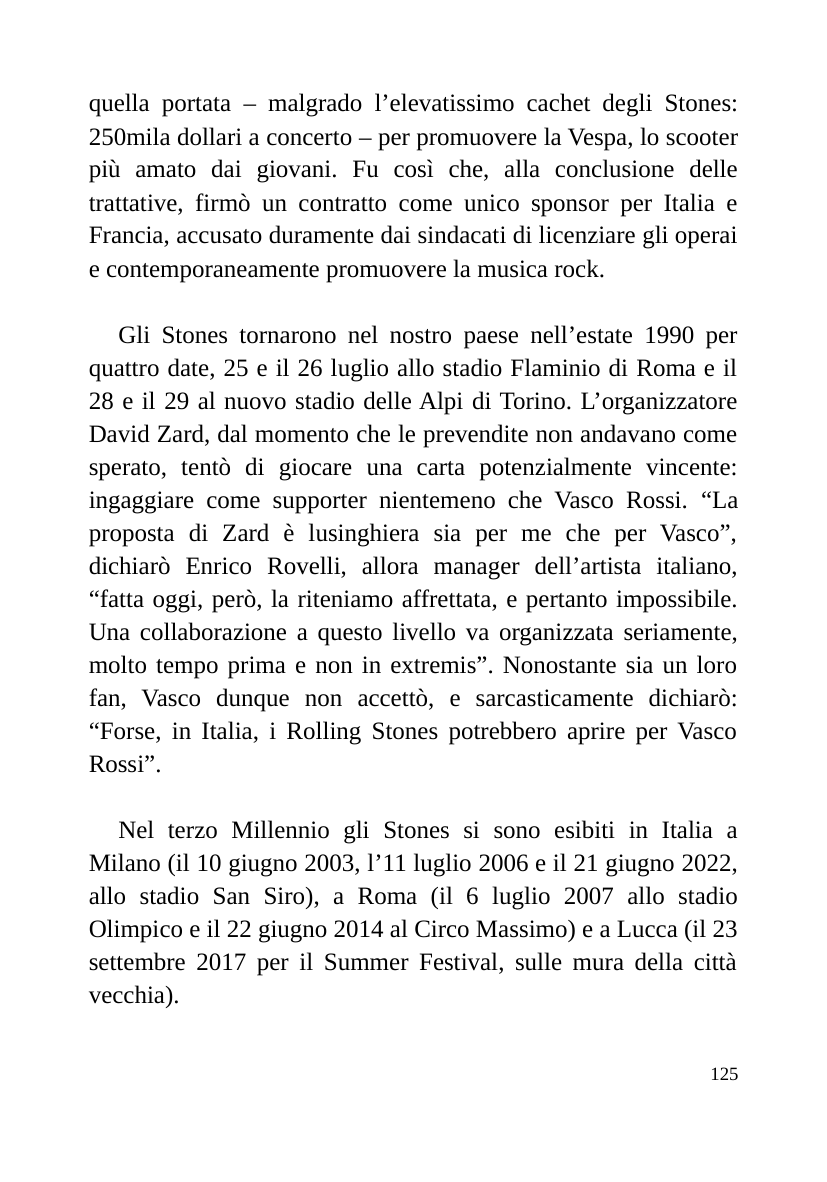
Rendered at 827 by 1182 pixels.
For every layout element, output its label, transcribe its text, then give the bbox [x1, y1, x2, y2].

text Gli Stones tornarono nel nostro paese nell’estate 1990 per quattro date, 25 e il 26 luglio allo stadio Flaminio di Roma e il 28 e il 29 al nuovo stadio delle Alpi di Torino. L’organizzatore David Zard, dal momento che le prevendite non andavano come sperato, tentò di giocare una carta potenzialmente vincente: ingaggiare come supporter nientemeno che Vasco Rossi. “La proposta di Zard è lusinghiera sia per me che per Vasco”, dichiarò Enrico Rovelli, allora manager dell’artista italiano, “fatta oggi, però, la riteniamo affrettata, e pertanto impossibile. Una collaborazione a questo livello va organizzata seriamente, molto tempo prima e non in extremis”. Nonostante sia un loro fan, Vasco dunque non accettò, e sarcasticamente dichiarò: “Forse, in Italia, i Rolling Stones potrebbero aprire per Vasco Rossi”. [88, 320, 738, 778]
text Nel terzo Millennio gli Stones si sono esibiti in Italia a Milano (il 10 giugno 2003, l’11 luglio 2006 e il 21 giugno 2022, allo stadio San Siro), a Roma (il 6 luglio 2007 allo stadio Olimpico e il 22 giugno 2014 al Circo Massimo) e a Lucca (il 23 settembre 2017 per il Summer Festival, sulle mura della città vecchia). [88, 815, 738, 1009]
text quella portata ‒ malgrado l’elevatissimo cachet degli Stones: 250mila dollari a concerto ‒ per promuovere la Vespa, lo scooter più amato dai giovani. Fu così che, alla conclusione delle trattative, firmò un contratto come unico sponsor per Italia e Francia, accusato duramente dai sindacati di licenziare gli operai e contemporaneamente promuovere la musica rock. [88, 88, 738, 282]
